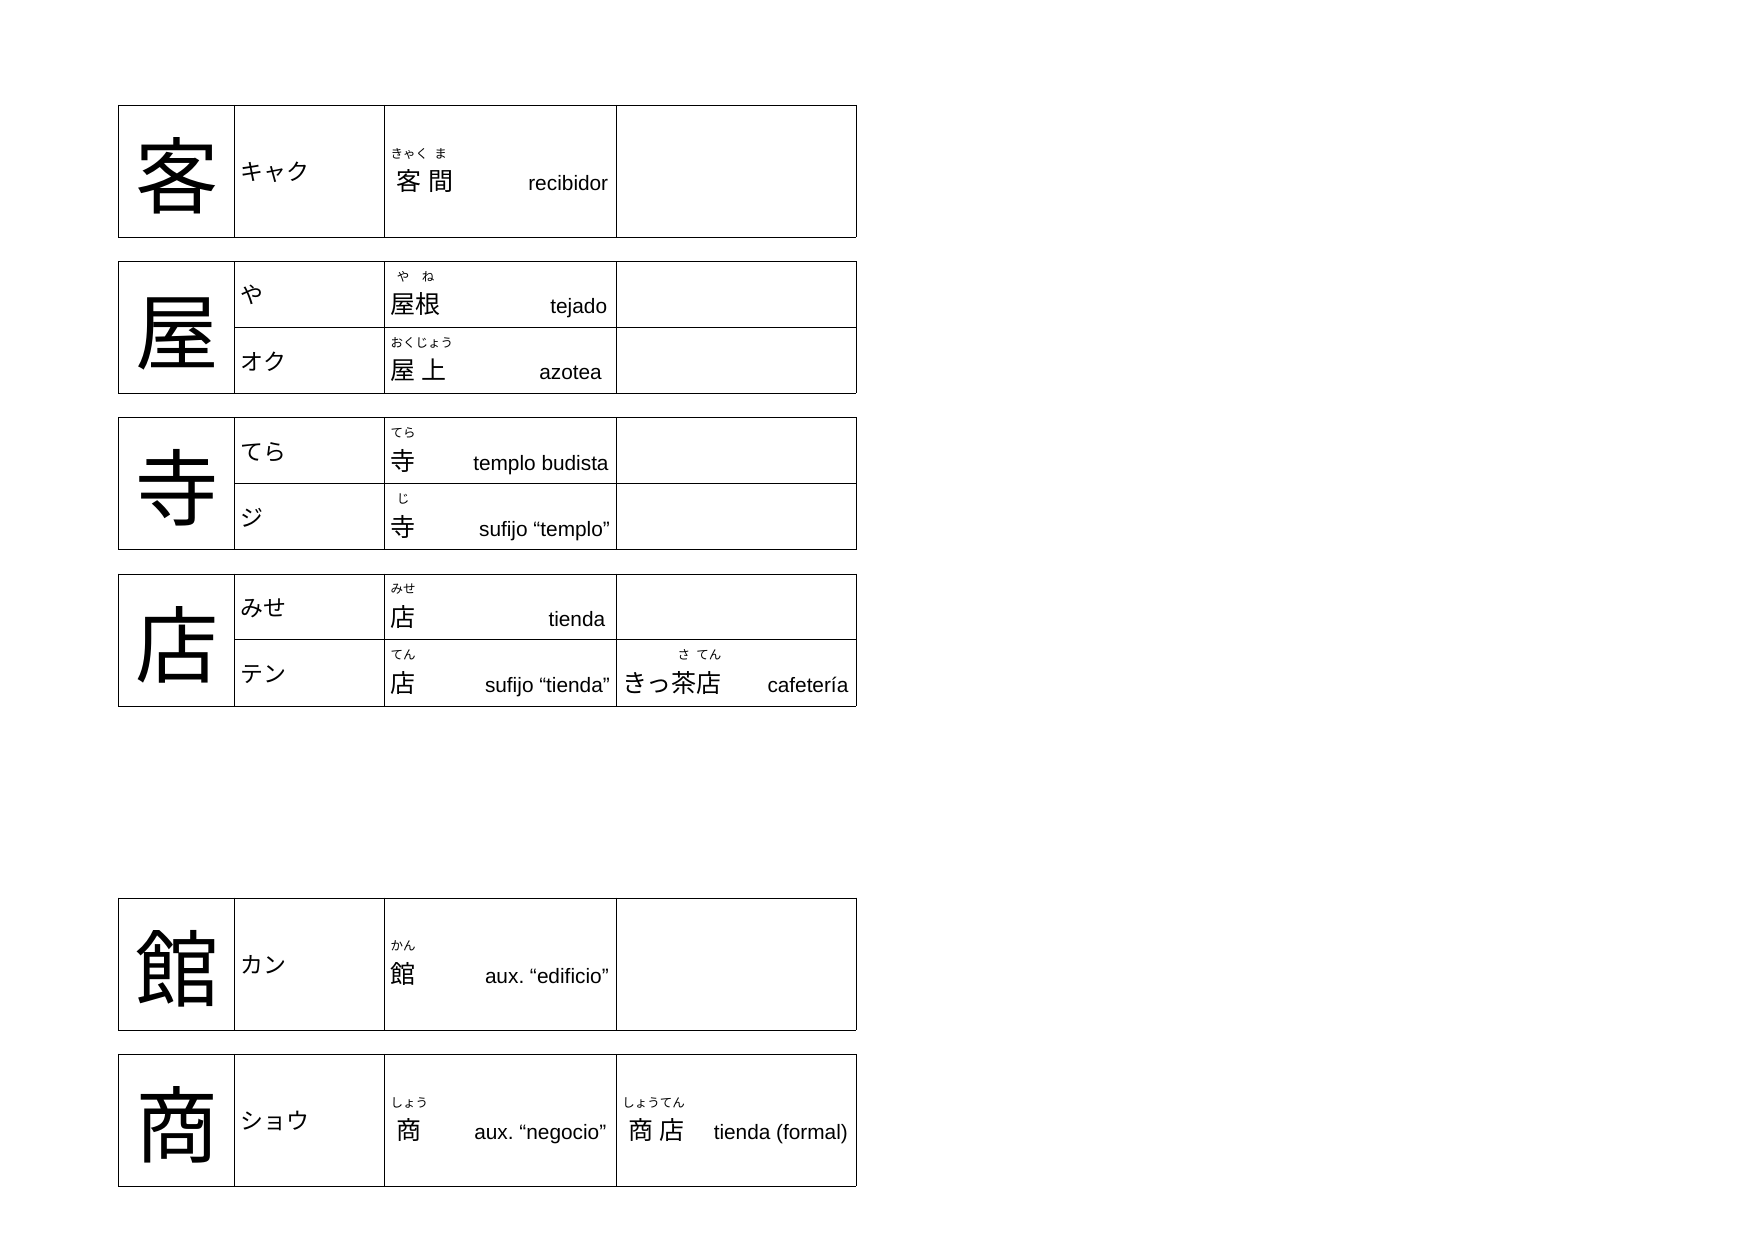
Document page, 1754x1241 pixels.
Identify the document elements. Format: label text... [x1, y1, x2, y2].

table_header [617, 262, 856, 327]
table_cell テン [235, 640, 384, 706]
table_cell ジ [235, 484, 384, 549]
table_header 屋や根ね tejado [385, 262, 616, 327]
table_cell きっ茶さ店てん cafetería [617, 640, 856, 706]
table_cell [617, 328, 856, 393]
table_cell [617, 484, 856, 549]
table_header 寺 [119, 418, 234, 549]
table_header 屋 [119, 262, 234, 393]
table_cell 店てん sufijo “tienda” [385, 640, 616, 706]
table_cell オク [235, 328, 384, 393]
table_header キャク [235, 106, 384, 237]
table_cell 屋おく上じょう azotea [385, 328, 616, 393]
table_header 客きゃく間ま recibidor [385, 106, 616, 237]
table_header 館 [119, 899, 234, 1029]
table_header [617, 418, 856, 483]
table_header てら [235, 418, 384, 483]
table_header 店 [119, 575, 234, 706]
table_header みせ [235, 575, 384, 639]
table_header [617, 106, 856, 237]
table_header 店みせ tienda [385, 575, 616, 639]
table_header カン [235, 899, 384, 1029]
table_cell 寺じ sufijo “templo” [385, 484, 616, 549]
table_header や [235, 262, 384, 327]
table_header [617, 899, 856, 1029]
table_header 商 [119, 1055, 234, 1186]
table_header 客 [119, 106, 234, 237]
table_header [617, 575, 856, 639]
table_header 商しょう aux. “negocio” [385, 1055, 616, 1186]
table_header 寺てら templo budista [385, 418, 616, 483]
table_header 商しょう店てん tienda (formal) [617, 1055, 856, 1186]
table_header ショウ [235, 1055, 384, 1186]
table_header 館かん aux. “edificio” [385, 899, 616, 1029]
